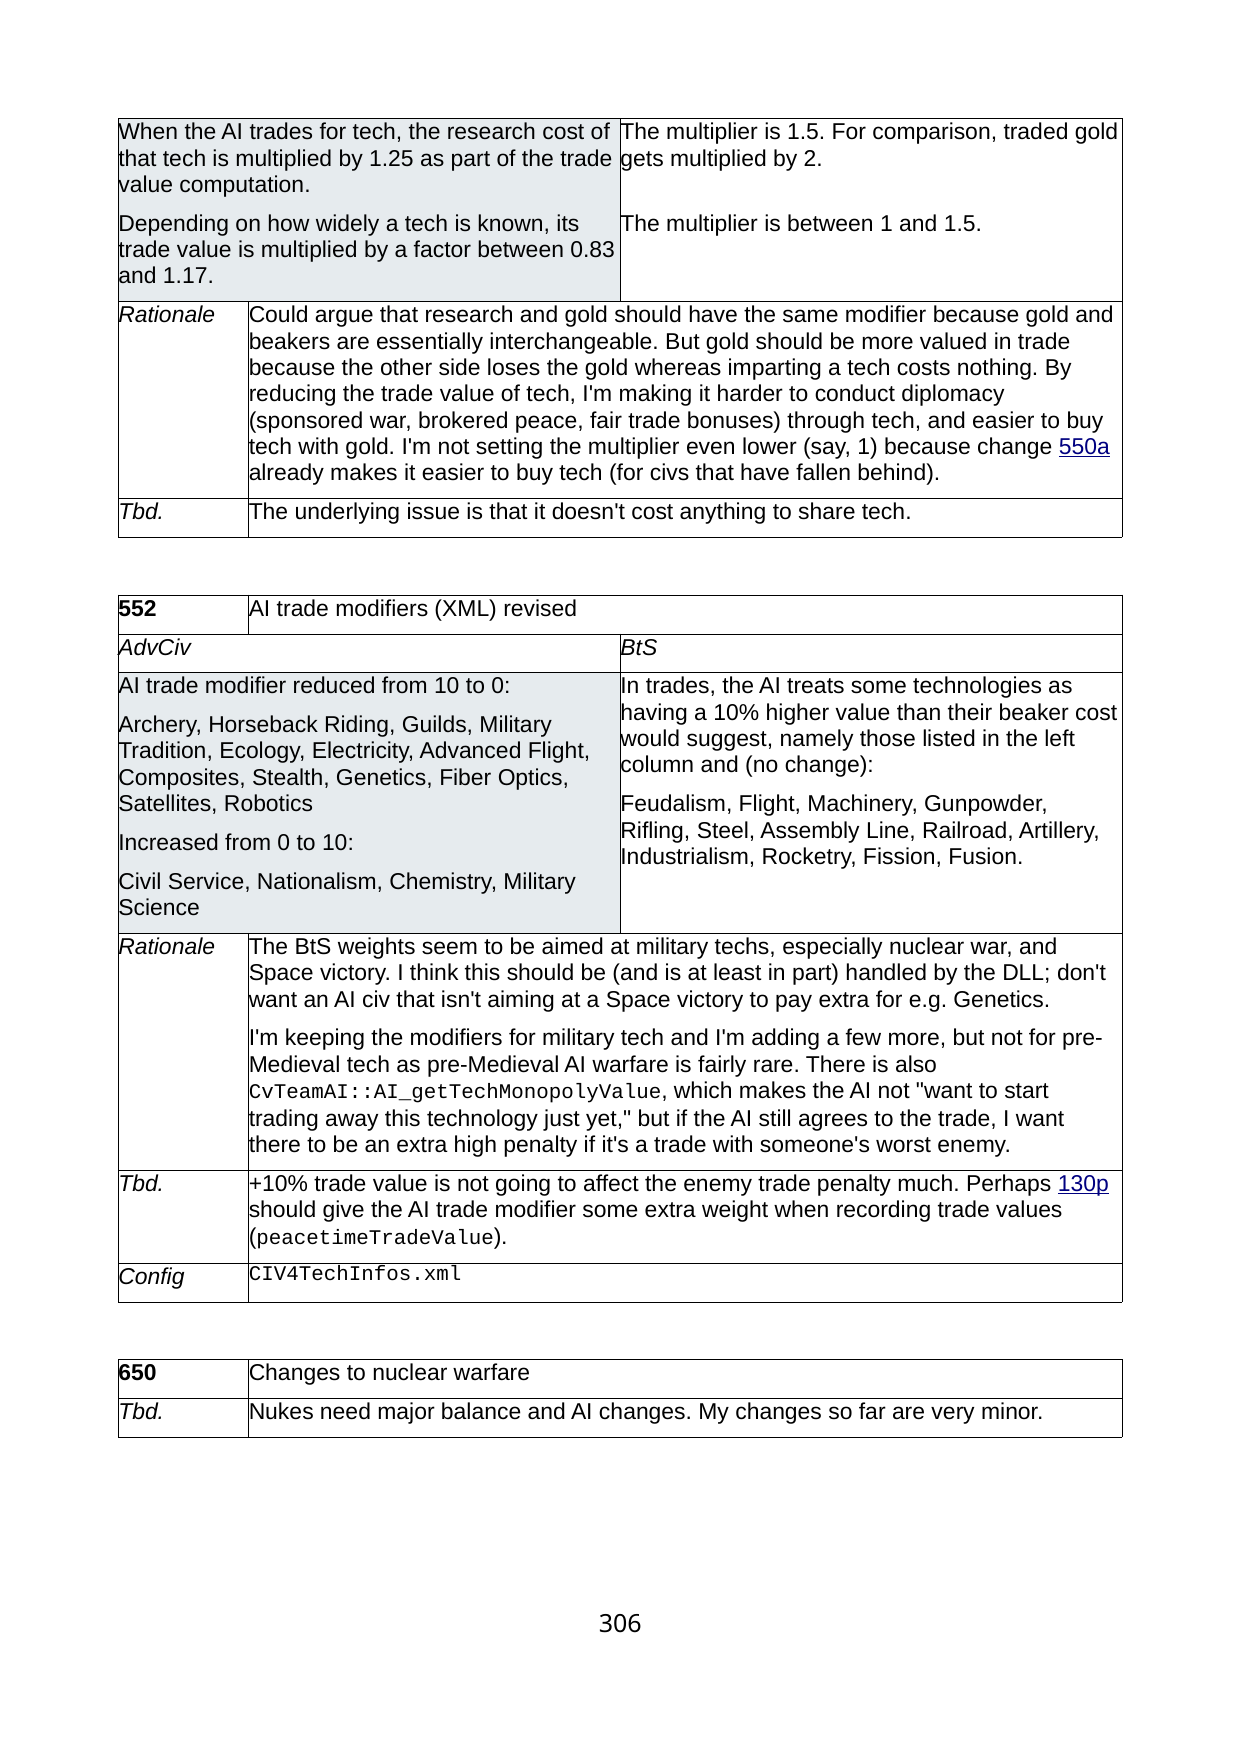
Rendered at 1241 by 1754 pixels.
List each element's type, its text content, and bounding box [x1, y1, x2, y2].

table_cell AI trade modifier reduced from 10 to 0: Archery, Horseback Riding, Guilds, Military Tradition, Ecology, Electricity, Advanced Flight, Composites, Stealth, Genetics, Fiber Optics, Satellites, Robotics Increased from 0 to 10: Civil Service, Nationalism, Chemistry, Military Science [119, 673, 620, 933]
table_cell In trades, the AI treats some technologies as having a 10% higher value than their beaker cost would suggest, namely those listed in the left column and (no change): Feudalism, Flight, Machinery, Gunpowder, Rifling, Steel, Assembly Line, Railroad, Artillery, Industrialism, Rocketry, Fission, Fusion. [621, 673, 1122, 933]
table_cell Tbd. [119, 499, 248, 537]
table_cell The multiplier is 1.5. For comparison, traded gold gets multiplied by 2. The multiplier is between 1 and 1.5. [621, 119, 1122, 301]
table_header 552 [119, 596, 248, 633]
table_cell CIV4TechInfos.xml [249, 1264, 1122, 1302]
table_cell Tbd. [119, 1171, 248, 1263]
table_cell When the AI trades for tech, the research cost of that tech is multiplied by 1.25 as part of the trade value computation. Depending on how widely a tech is known, its trade value is multiplied by a factor between 0.83 and 1.17. [119, 119, 620, 301]
table_cell Rationale [119, 302, 248, 498]
table_cell Could argue that research and gold should have the same modifier because gold and beakers are essentially interchangeable. But gold should be more valued in trade because the other side loses the gold whereas imparting a tech costs nothing. By reducing the trade value of tech, I'm making it harder to conduct diplomacy (sponsored war, brokered peace, fair trade bonuses) through tech, and easier to buy tech with gold. I'm not setting the multiplier even lower (say, 1) because change 550a already makes it easier to buy tech (for civs that have fallen behind). [249, 302, 1122, 498]
table_header AI trade modifiers (XML) revised [249, 596, 1122, 633]
table_header Changes to nuclear warfare [249, 1360, 1122, 1398]
table_cell Tbd. [119, 1399, 248, 1437]
table_cell +10% trade value is not going to affect the enemy trade penalty much. Perhaps 130p should give the AI trade modifier some extra weight when recording trade values (peacetimeTradeValue). [249, 1171, 1122, 1263]
table_cell Nukes need major balance and AI changes. My changes so far are very minor. [249, 1399, 1122, 1437]
table_cell The underlying issue is that it doesn't cost anything to share tech. [249, 499, 1122, 537]
table_cell The BtS weights seem to be aimed at military techs, especially nuclear war, and Space victory. I think this should be (and is at least in part) handled by the DLL; don't want an AI civ that isn't aiming at a Space victory to pay extra for e.g. Genetics. I'm keeping the modifiers for military tech and I'm adding a few more, but not for pre-Medieval tech as pre-Medieval AI warfare is fairly rare. There is also CvTeamAI::AI_getTechMonopolyValue, which makes the AI not "want to start trading away this technology just yet," but if the AI still agrees to the trade, I want there to be an extra high penalty if it's a trade with someone's worst enemy. [249, 934, 1122, 1170]
table_cell Rationale [119, 934, 248, 1170]
table_cell BtS [621, 635, 1122, 672]
table_header 650 [119, 1360, 248, 1398]
table_cell AdvCiv [119, 635, 620, 672]
table_cell Config [119, 1264, 248, 1302]
